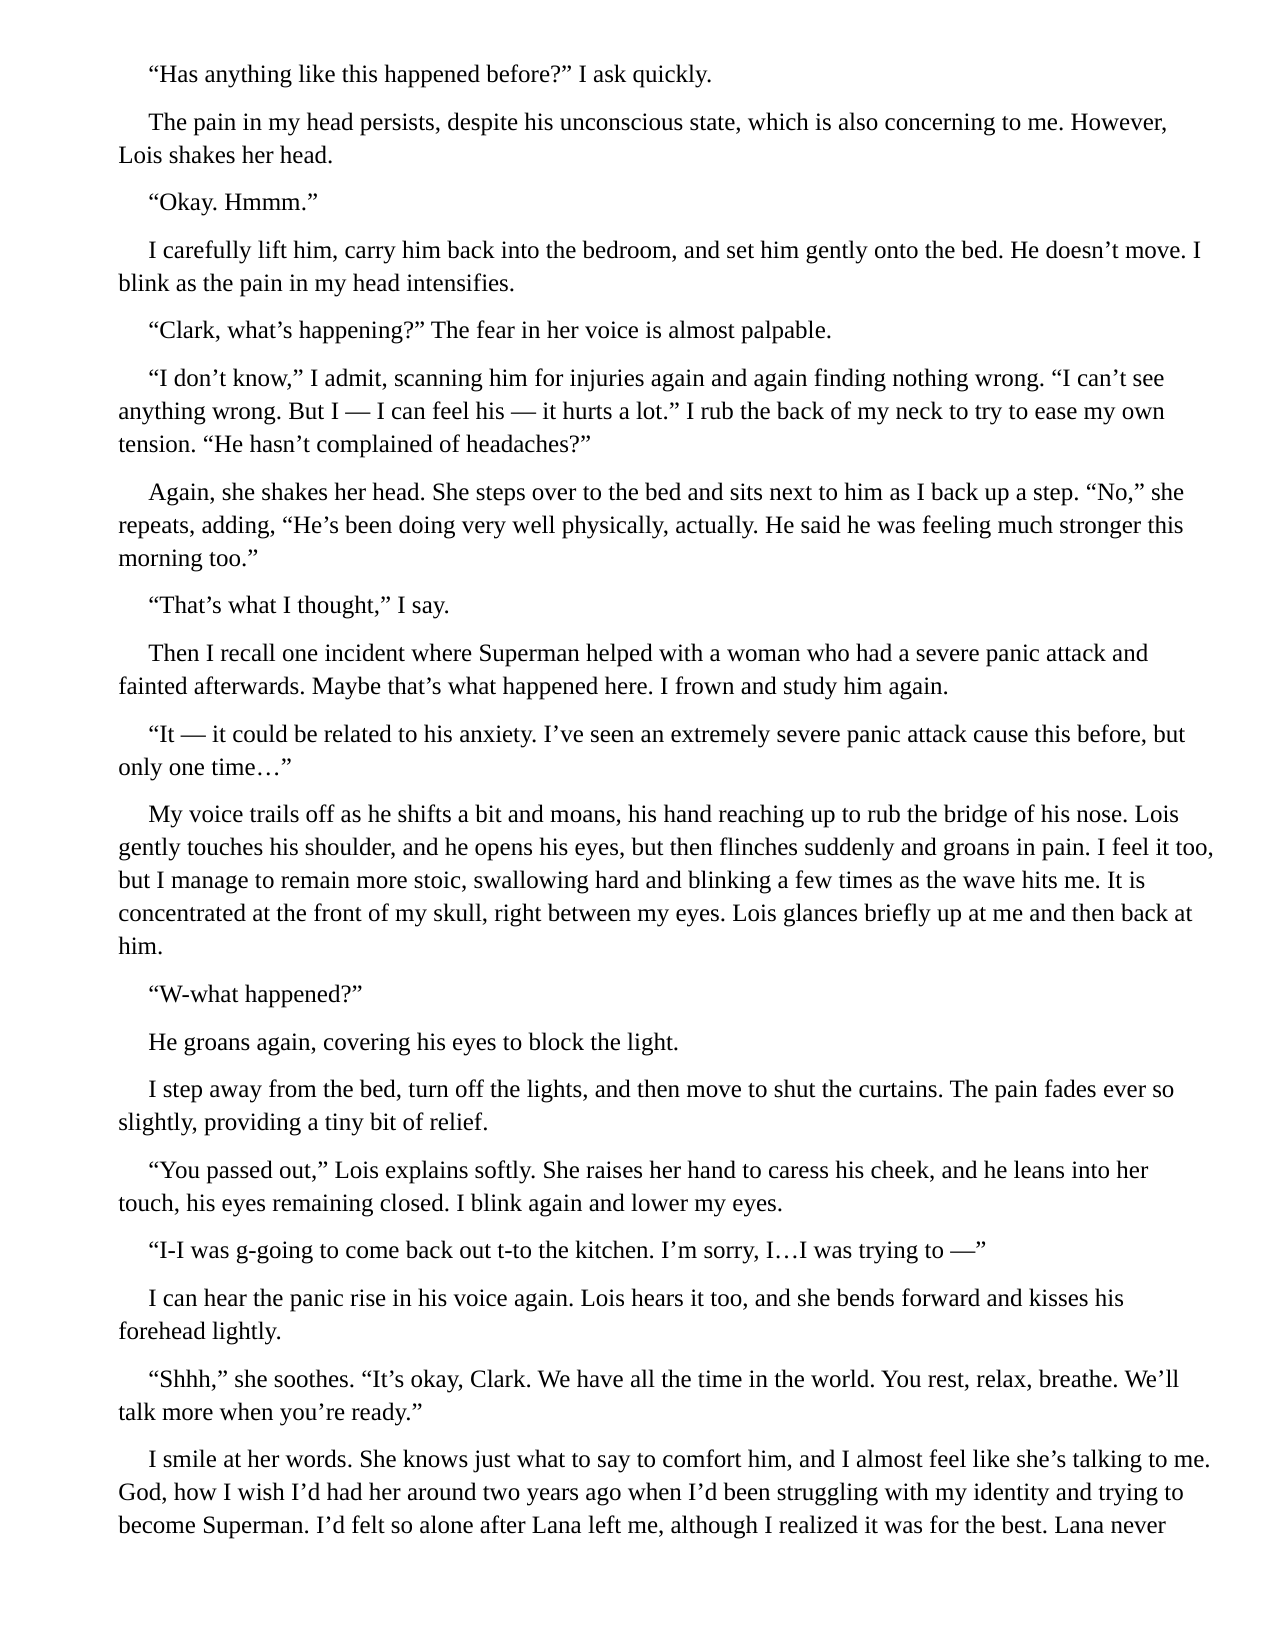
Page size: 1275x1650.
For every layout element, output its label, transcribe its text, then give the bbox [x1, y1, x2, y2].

text He groans again, covering his eyes to block the light. [118, 1027, 1216, 1055]
text “I don’t know,” I admit, scanning him for injuries again and again finding nothing wrong. “I can’t see anything wrong. But I — I can feel his — it hurts a lot.” I rub the back of my neck to try to ease my own tension. “He hasn’t complained of headaches?” [118, 363, 1216, 458]
text I smile at her words. She knows just what to say to comfort him, and I almost feel like she’s talking to me. God, how I wish I’d had her around two years ago when I’d been struggling with my identity and trying to become Superman. I’d felt so alone after Lana left me, although I realized it was for the best. Lana never [118, 1444, 1216, 1539]
text “That’s what I thought,” I say. [118, 590, 1216, 619]
text “Has anything like this happened before?” I ask quickly. [118, 59, 1216, 88]
text The pain in my head persists, despite his unconscious state, which is also concerning to me. However, Lois shakes her head. [118, 107, 1216, 168]
text I carefully lift him, carry him back into the bedroom, and set him gently onto the bed. He doesn’t move. I blink as the pain in my head intensifies. [118, 235, 1216, 297]
text I can hear the panic rise in his voice again. Lois hears it too, and she bends forward and kisses his forehead lightly. [118, 1283, 1216, 1345]
text “I-I was g-going to come back out t-to the kitchen. I’m sorry, I…I was trying to —” [118, 1235, 1216, 1264]
text “Clark, what’s happening?” The fear in her voice is almost palpable. [118, 316, 1216, 344]
text “Okay. Hmmm.” [118, 187, 1216, 216]
text Then I recall one incident where Superman helped with a woman who had a severe panic attack and fainted afterwards. Maybe that’s what happened here. I frown and study him again. [118, 638, 1216, 700]
text “You passed out,” Lois explains softly. She raises her hand to caress his cheek, and he leans into her touch, his eyes remaining closed. I blink again and lower my eyes. [118, 1155, 1216, 1217]
text My voice trails off as he shifts a bit and moans, his hand reaching up to rub the bridge of his nose. Lois gently touches his shoulder, and he opens his eyes, but then flinches suddenly and groans in pain. I feel it too, but I manage to remain more stoic, swallowing hard and blinking a few times as the wave hits me. It is concentrated at the front of my skull, right between my eyes. Lois glances briefly up at me and then back at him. [118, 799, 1216, 960]
text “It — it could be related to his anxiety. I’ve seen an extremely severe panic attack cause this before, but only one time…” [118, 719, 1216, 780]
text I step away from the bed, turn off the lights, and then move to shut the curtains. The pain fades ever so slightly, providing a tiny bit of relief. [118, 1074, 1216, 1136]
text “Shhh,” she soothes. “It’s okay, Clark. We have all the time in the world. You rest, relax, breathe. We’ll talk more when you’re ready.” [118, 1364, 1216, 1425]
text Again, she shakes her head. She steps over to the bed and sits next to him as I back up a step. “No,” she repeats, adding, “He’s been doing very well physically, actually. He said he was feeling much stronger this morning too.” [118, 477, 1216, 572]
text “W-what happened?” [118, 979, 1216, 1008]
